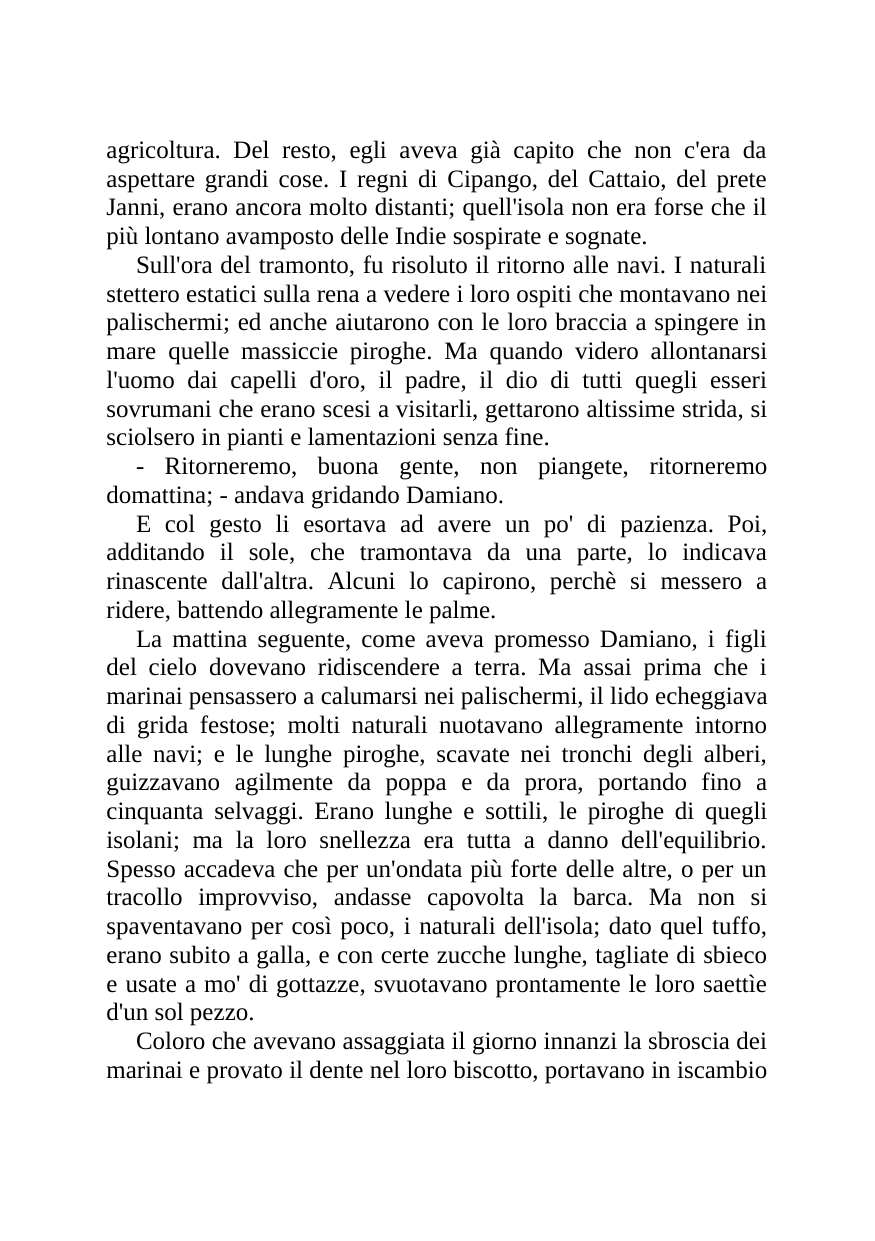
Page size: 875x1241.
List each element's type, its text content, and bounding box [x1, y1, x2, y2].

text Coloro che avevano assaggiata il giorno innanzi la sbroscia dei marinai e provato il dente nel loro biscotto, portavano in iscambio [106, 1026, 768, 1084]
text agricoltura. Del resto, egli aveva già capito che non c'era da aspettare grandi cose. I regni di Cipango, del Cattaio, del prete Janni, erano ancora molto distanti; quell'isola non era forse che il più lontano avamposto delle Indie sospirate e sognate. [106, 135, 768, 250]
text La mattina seguente, come aveva promesso Damiano, i figli del cielo dovevano ridiscendere a terra. Ma assai prima che i marinai pensassero a calumarsi nei palischermi, il lido echeggiava di grida festose; molti naturali nuotavano allegramente intorno alle navi; e le lunghe piroghe, scavate nei tronchi degli alberi, guizzavano agilmente da poppa e da prora, portando fino a cinquanta selvaggi. Erano lunghe e sottili, le piroghe di quegli isolani; ma la loro snellezza era tutta a danno dell'equilibrio. Spesso accadeva che per un'ondata più forte delle altre, o per un tracollo improvviso, andasse capovolta la barca. Ma non si spaventavano per così poco, i naturali dell'isola; dato quel tuffo, erano subito a galla, e con certe zucche lunghe, tagliate di sbieco e usate a mo' di gottazze, svuotavano prontamente le loro saettìe d'un sol pezzo. [106, 624, 768, 1026]
text E col gesto li esortava ad avere un po' di pazienza. Poi, additando il sole, che tramontava da una parte, lo indicava rinascente dall'altra. Alcuni lo capirono, perchè si messero a ridere, battendo allegramente le palme. [106, 509, 768, 624]
text - Ritorneremo, buona gente, non piangete, ritorneremo domattina; - andava gridando Damiano. [106, 451, 768, 509]
text Sull'ora del tramonto, fu risoluto il ritorno alle navi. I naturali stettero estatici sulla rena a vedere i loro ospiti che montavano nei palischermi; ed anche aiutarono con le loro braccia a spingere in mare quelle massiccie piroghe. Ma quando videro allontanarsi l'uomo dai capelli d'oro, il padre, il dio di tutti quegli esseri sovrumani che erano scesi a visitarli, gettarono altissime strida, si sciolsero in pianti e lamentazioni senza fine. [106, 250, 768, 451]
